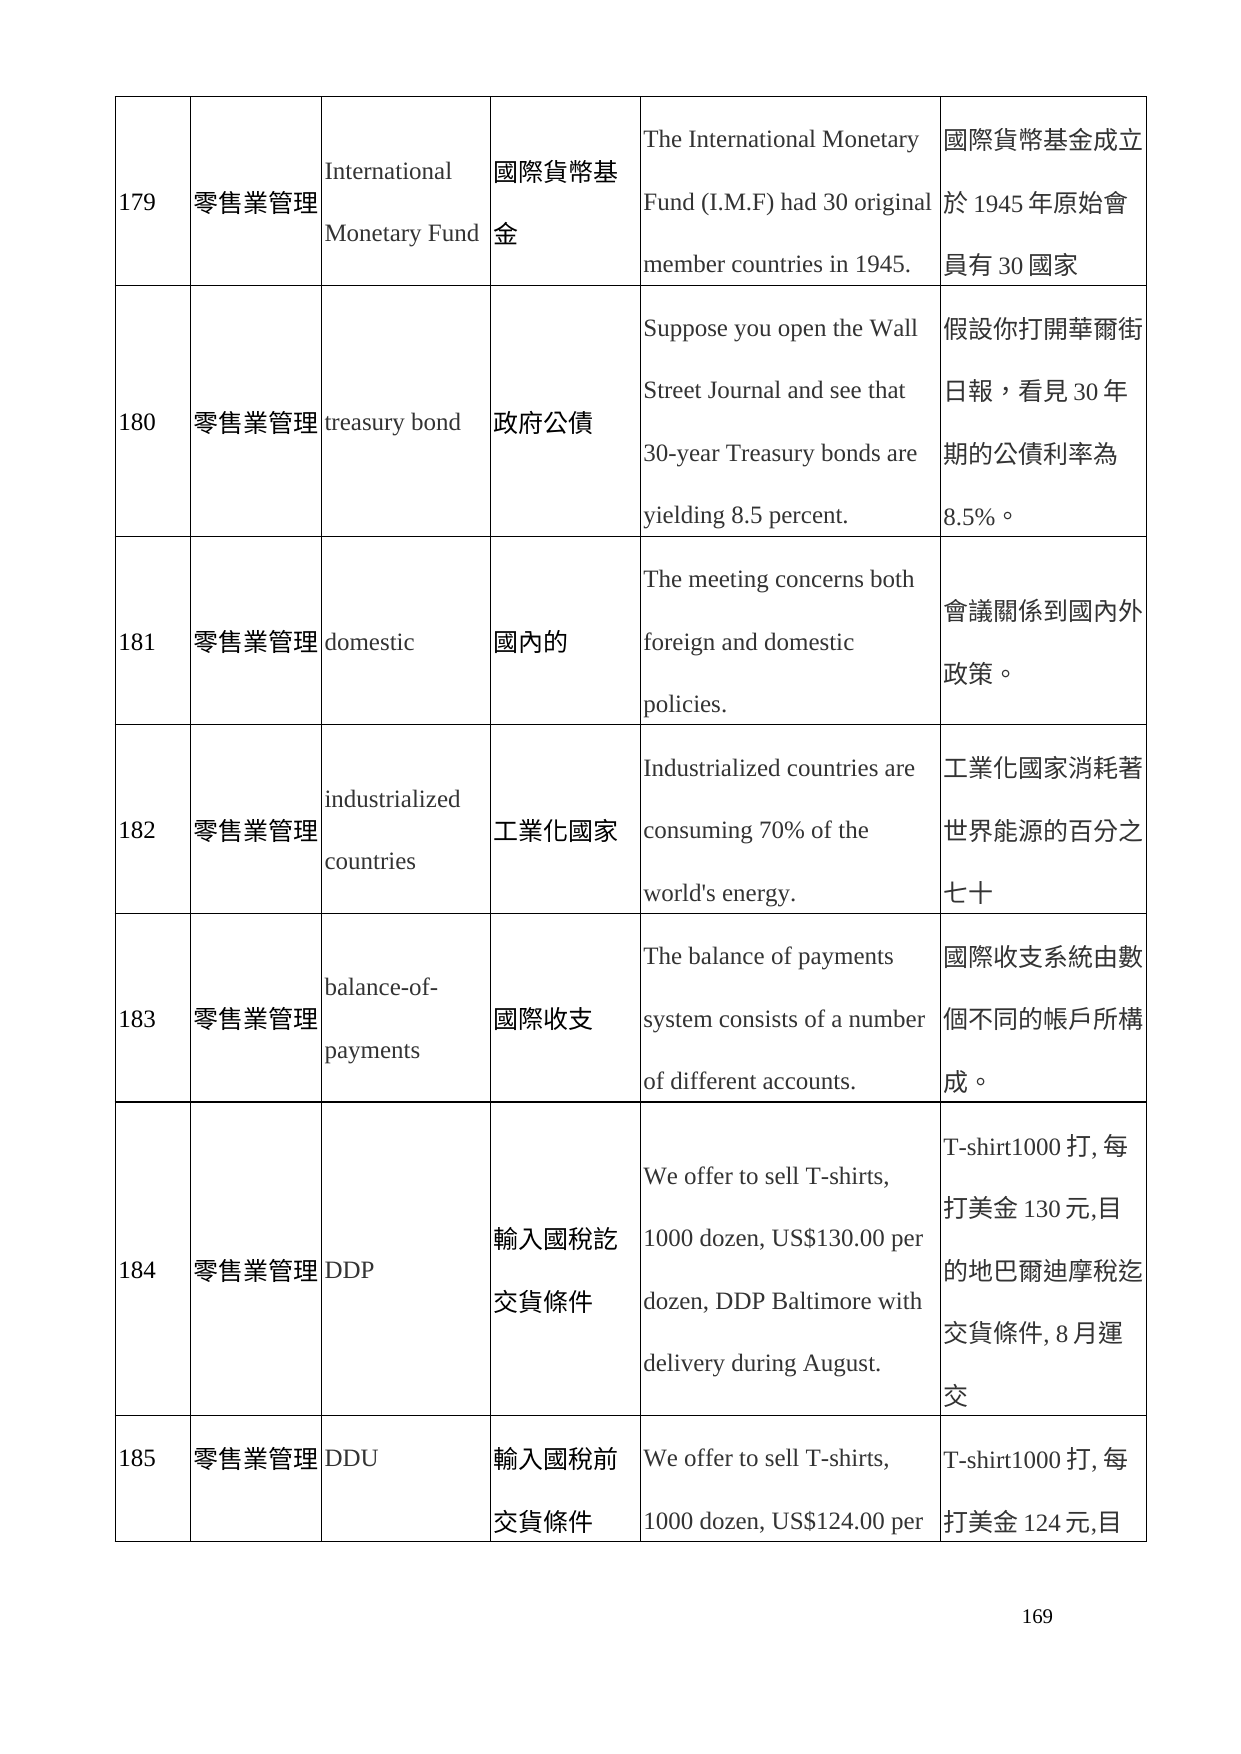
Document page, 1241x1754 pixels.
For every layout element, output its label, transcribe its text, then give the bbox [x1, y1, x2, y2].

table_cell The balance of payments system consists of a number of different accounts. [641, 914, 940, 1101]
table_cell 零售業管理 [191, 1103, 321, 1415]
table_cell T-shirt1000打, 每打美金130元,目的地巴爾迪摩稅迄交貨條件, 8月運交 [941, 1103, 1146, 1415]
table_cell 零售業管理 [191, 725, 321, 913]
table_cell 會議關係到國內外政策。 [941, 537, 1146, 724]
table_cell 179 [116, 97, 190, 285]
table_cell 零售業管理 [191, 1416, 321, 1541]
table_cell 政府公債 [491, 286, 640, 536]
table_cell 零售業管理 [191, 97, 321, 285]
table_cell 國內的 [491, 537, 640, 724]
table_cell balance-of-payments [322, 914, 490, 1101]
table_cell The International Monetary Fund (I.M.F) had 30 original member countries in 1945. [641, 97, 940, 285]
table_cell 185 [116, 1416, 190, 1541]
table_cell 182 [116, 725, 190, 913]
table_cell 假設你打開華爾街日報，看見30年期的公債利率為8.5%。 [941, 286, 1146, 536]
table_cell 輸入國稅前交貨條件 [491, 1416, 640, 1541]
table_cell 工業化國家消耗著世界能源的百分之七十 [941, 725, 1146, 913]
table_cell DDU [322, 1416, 490, 1541]
table_cell The meeting concerns both foreign and domestic policies. [641, 537, 940, 724]
table_cell 國際貨幣基金成立於1945年原始會員有30國家 [941, 97, 1146, 285]
table_cell 零售業管理 [191, 914, 321, 1101]
table_cell 零售業管理 [191, 286, 321, 536]
table_cell International Monetary Fund [322, 97, 490, 285]
table_cell 國際貨幣基金 [491, 97, 640, 285]
table_cell Industrialized countries are consuming 70% of the world's energy. [641, 725, 940, 913]
table_cell We offer to sell T-shirts, 1000 dozen, US$124.00 per [641, 1416, 940, 1541]
table_cell T-shirt1000打, 每打美金124元,目 [941, 1416, 1146, 1541]
table_cell 輸入國稅訖交貨條件 [491, 1103, 640, 1415]
table_cell 國際收支 [491, 914, 640, 1101]
table_cell 180 [116, 286, 190, 536]
table_cell treasury bond [322, 286, 490, 536]
table_cell domestic [322, 537, 490, 724]
table_cell 零售業管理 [191, 537, 321, 724]
table_cell industrialized countries [322, 725, 490, 913]
table_cell We offer to sell T-shirts, 1000 dozen, US$130.00 per dozen, DDP Baltimore with delivery during August. [641, 1103, 940, 1415]
table_cell Suppose you open the Wall Street Journal and see that 30-year Treasury bonds are yielding 8.5 percent. [641, 286, 940, 536]
table_cell 181 [116, 537, 190, 724]
table_cell 184 [116, 1103, 190, 1415]
table_cell DDP [322, 1103, 490, 1415]
table_cell 183 [116, 914, 190, 1101]
table_cell 國際收支系統由數個不同的帳戶所構成。 [941, 914, 1146, 1101]
table_cell 工業化國家 [491, 725, 640, 913]
